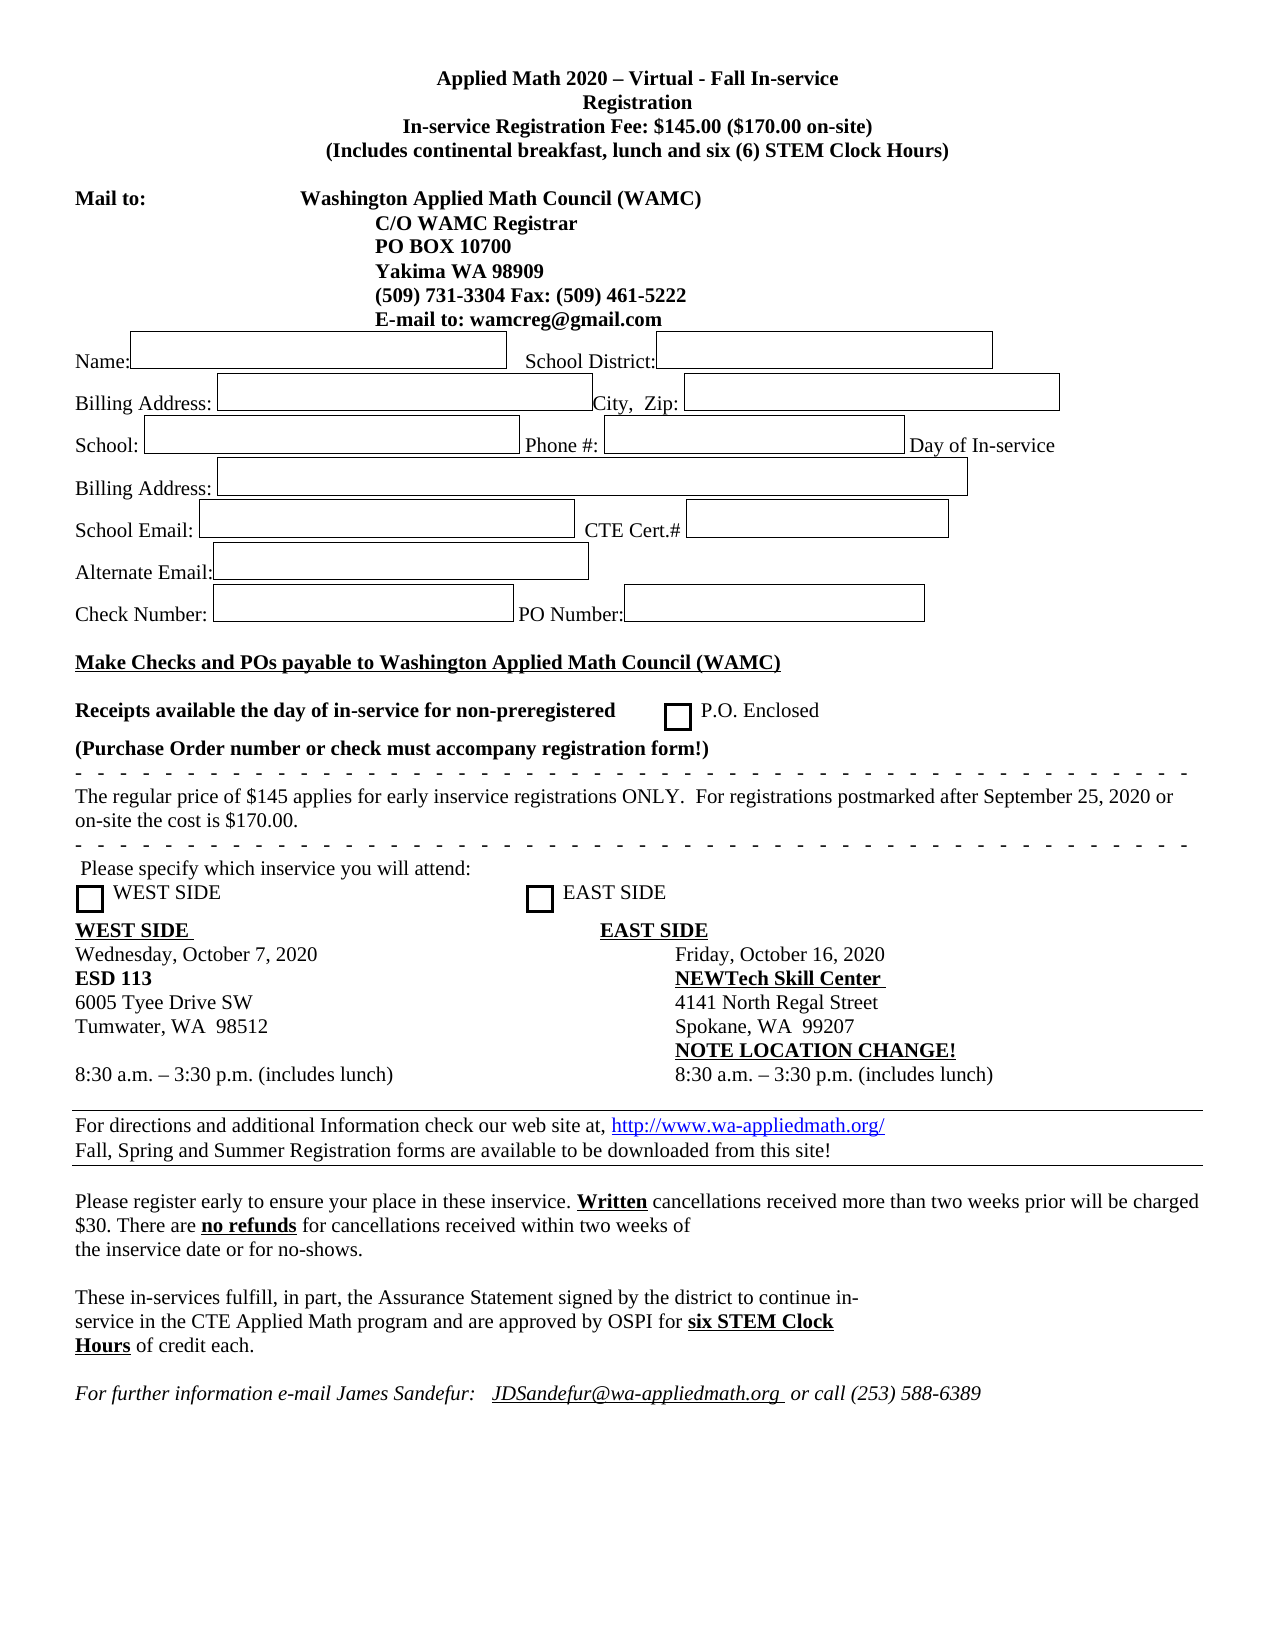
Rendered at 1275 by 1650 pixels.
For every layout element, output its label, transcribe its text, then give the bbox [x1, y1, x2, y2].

text WEST SIDE EAST SIDE [75, 918, 1200, 942]
text Receipts available the day of in-service for non-preregistered [75, 698, 663, 736]
text 6005 Tyee Drive SW 4141 North Regal Street [75, 990, 1200, 1014]
text WEST SIDE [113, 880, 525, 918]
text P.O. Enclosed [701, 698, 1200, 736]
text E-mail to: wamcreg@gmail.com [75, 307, 1200, 331]
text School: Phone #: Day of In-service [75, 415, 1200, 457]
subtitle Applied Math 2020 – Virtual - Fall In-service [75, 66, 1200, 90]
text Fall, Spring and Summer Registration forms are available to be downloaded from this site! [72, 1134, 1203, 1165]
text (509) 731-3304 Fax: (509) 461-5222 [75, 283, 1200, 307]
text Hours of credit each. [75, 1333, 1200, 1357]
text Check Number: PO Number: [75, 584, 1200, 626]
text Make Checks and POs payable to Washington Applied Math Council (WAMC) [75, 650, 1200, 674]
text - - - - - - - - - - - - - - - - - - - - - - - - - - - - - - - - - - - - - - - - - - - - - - - - - - [75, 760, 1200, 784]
text EAST SIDE [563, 880, 1200, 918]
text For further information e-mail James Sandefur: JDSandefur@wa-appliedmath.org or call (253) 588-6389 [75, 1381, 1200, 1405]
text Please specify which inservice you will attend: [75, 856, 1200, 880]
text PO BOX 10700 [75, 234, 1200, 258]
text The regular price of $145 applies for early inservice registrations ONLY. For registrations postmarked after September 25, 2020 or on-site the cost is $170.00. [75, 784, 1200, 832]
text Yakima WA 98909 [75, 258, 1200, 283]
text (Includes continental breakfast, lunch and six (6) STEM Clock Hours) [75, 138, 1200, 162]
text Billing Address: [75, 457, 1200, 499]
text Name: School District: [75, 331, 1200, 373]
text In-service Registration Fee: $145.00 ($170.00 on-site) [75, 114, 1200, 138]
text 8:30 a.m. – 3:30 p.m. (includes lunch) 8:30 a.m. – 3:30 p.m. (includes lunch) [75, 1062, 1200, 1086]
text (Purchase Order number or check must accompany registration form!) [75, 736, 1200, 760]
text Billing Address: City, Zip: [75, 373, 1200, 415]
text Mail to: Washington Applied Math Council (WAMC) [75, 186, 1200, 210]
text ESD 113 NEWTech Skill Center [75, 966, 1200, 990]
text NOTE LOCATION CHANGE! [75, 1038, 1200, 1062]
text Registration [75, 90, 1200, 114]
text C/O WAMC Registrar [75, 210, 1200, 234]
text School Email: CTE Cert.# [75, 499, 1200, 542]
text Wednesday, October 7, 2020 Friday, October 16, 2020 [75, 942, 1200, 966]
text Alternate Email: [75, 542, 1200, 584]
text - - - - - - - - - - - - - - - - - - - - - - - - - - - - - - - - - - - - - - - - - - - - - - - - - - [75, 832, 1200, 856]
text For directions and additional Information check our web site at, http://www.wa-appliedmath.org/ [72, 1111, 1203, 1134]
text the inservice date or for no-shows. [75, 1237, 1200, 1261]
text Tumwater, WA 98512 Spokane, WA 99207 [75, 1014, 1200, 1038]
text These in-services fulfill, in part, the Assurance Statement signed by the district to continue in- [75, 1285, 1200, 1309]
text Please register early to ensure your place in these inservice. Written cancellations received more than two weeks prior will be charged $30. There are no refunds for cancellations received within two weeks of [75, 1189, 1200, 1237]
text service in the CTE Applied Math program and are approved by OSPI for six STEM Clock [75, 1309, 1200, 1333]
